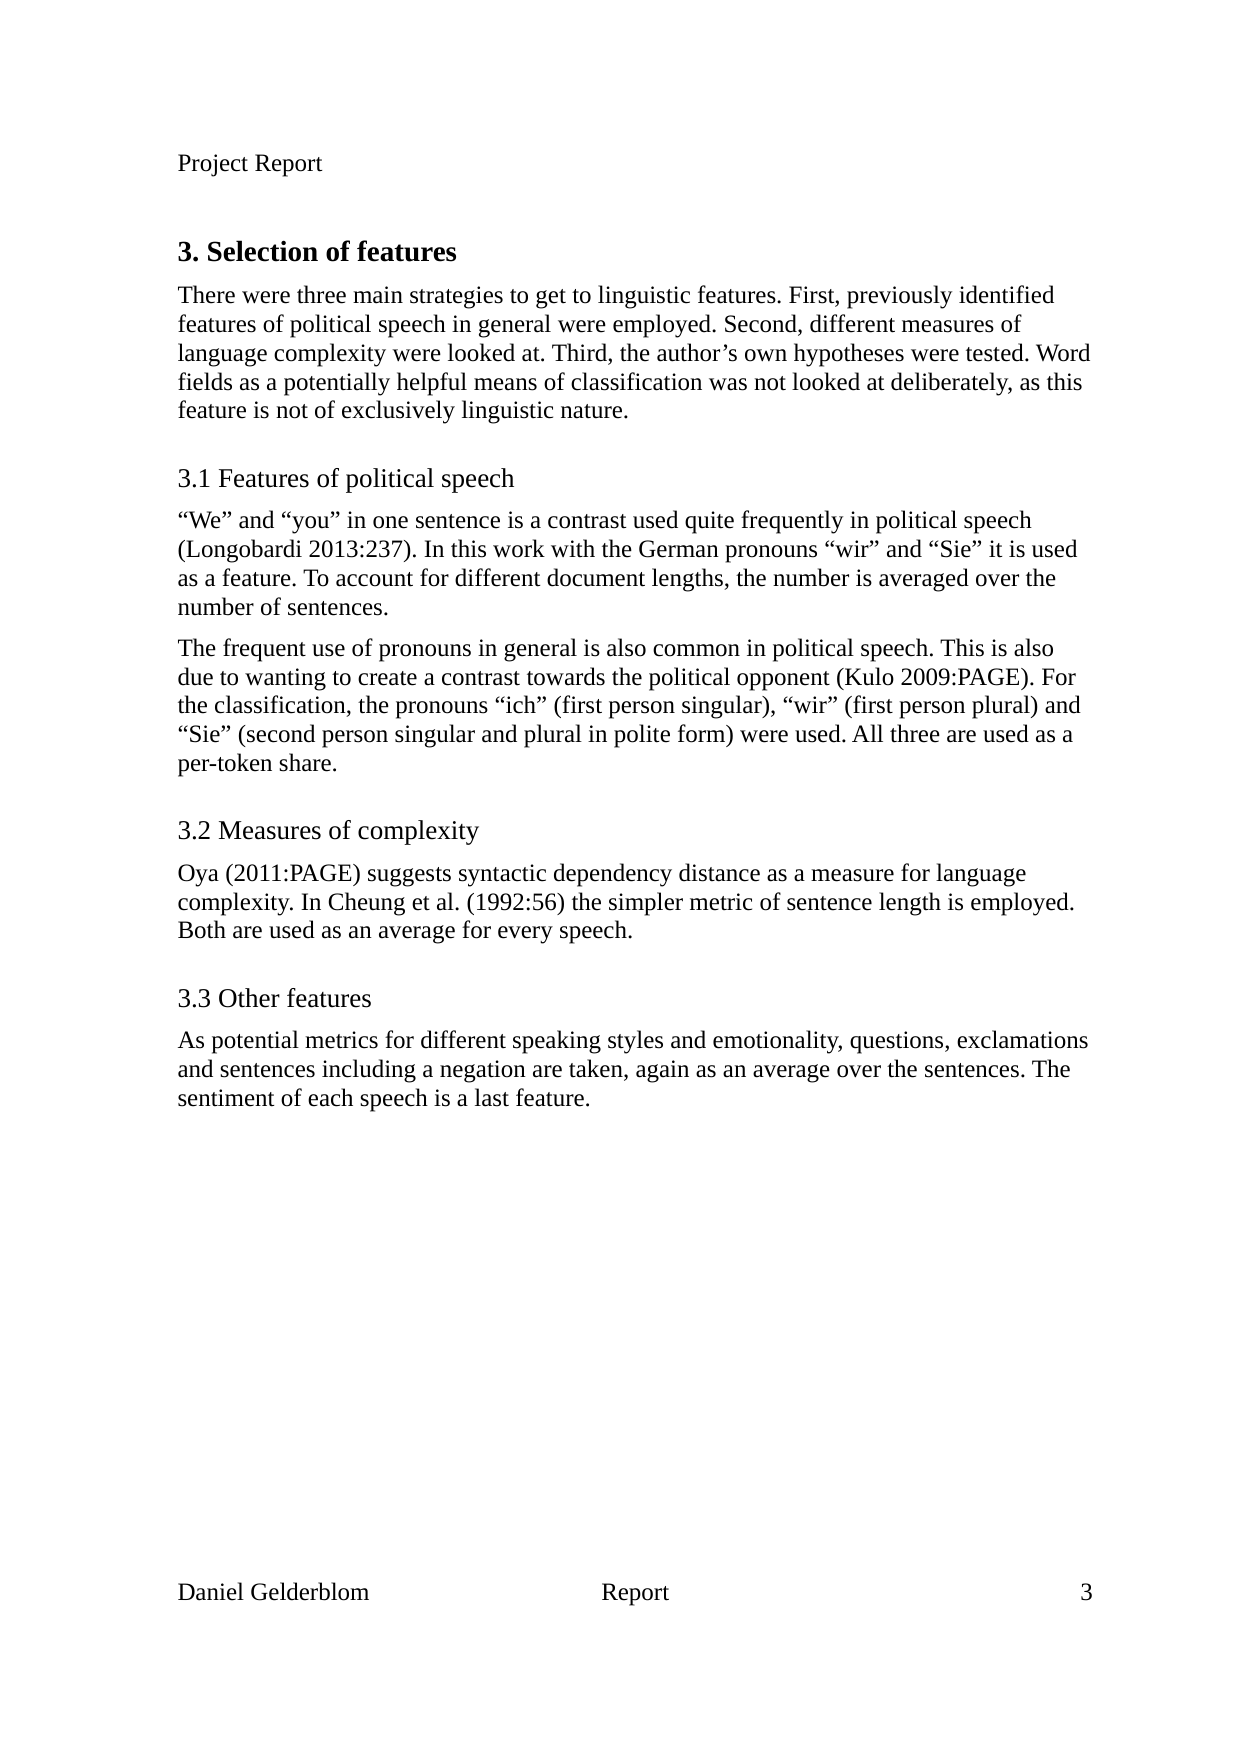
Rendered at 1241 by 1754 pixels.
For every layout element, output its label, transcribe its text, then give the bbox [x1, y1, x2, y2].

subtitle 3.1 Features of political speech [177, 462, 1093, 493]
text Oya (2011:PAGE) suggests syntactic dependency distance as a measure for language complexity. In Cheung et al. (1992:56) the simpler metric of sentence length is employed. Both are used as an average for every speech. [177, 858, 1093, 944]
subtitle 3.3 Other features [177, 982, 1093, 1013]
subtitle 3. Selection of features [177, 234, 1093, 268]
text The frequent use of pronouns in general is also common in political speech. This is also due to wanting to create a contrast towards the political opponent (Kulo 2009:PAGE). For the classification, the pronouns “ich” (first person singular), “wir” (first person plural) and “Sie” (second person singular and plural in polite form) were used. All three are used as a per-token share. [177, 633, 1093, 777]
text There were three main strategies to get to linguistic features. First, previously identified features of political speech in general were employed. Second, different measures of language complexity were looked at. Third, the author’s own hypotheses were tested. Word fields as a potentially helpful means of classification was not looked at deliberately, as this feature is not of exclusively linguistic nature. [177, 281, 1093, 424]
text “We” and “you” in one sentence is a contrast used quite frequently in political speech (Longobardi 2013:237). In this work with the German pronouns “wir” and “Sie” it is used as a feature. To account for different document lengths, the number is averaged over the number of sentences. [177, 506, 1093, 621]
subtitle 3.2 Measures of complexity [177, 814, 1093, 845]
text As potential metrics for different speaking styles and emotionality, questions, exclamations and sentences including a negation are taken, again as an average over the sentences. The sentiment of each speech is a last feature. [177, 1025, 1093, 1112]
